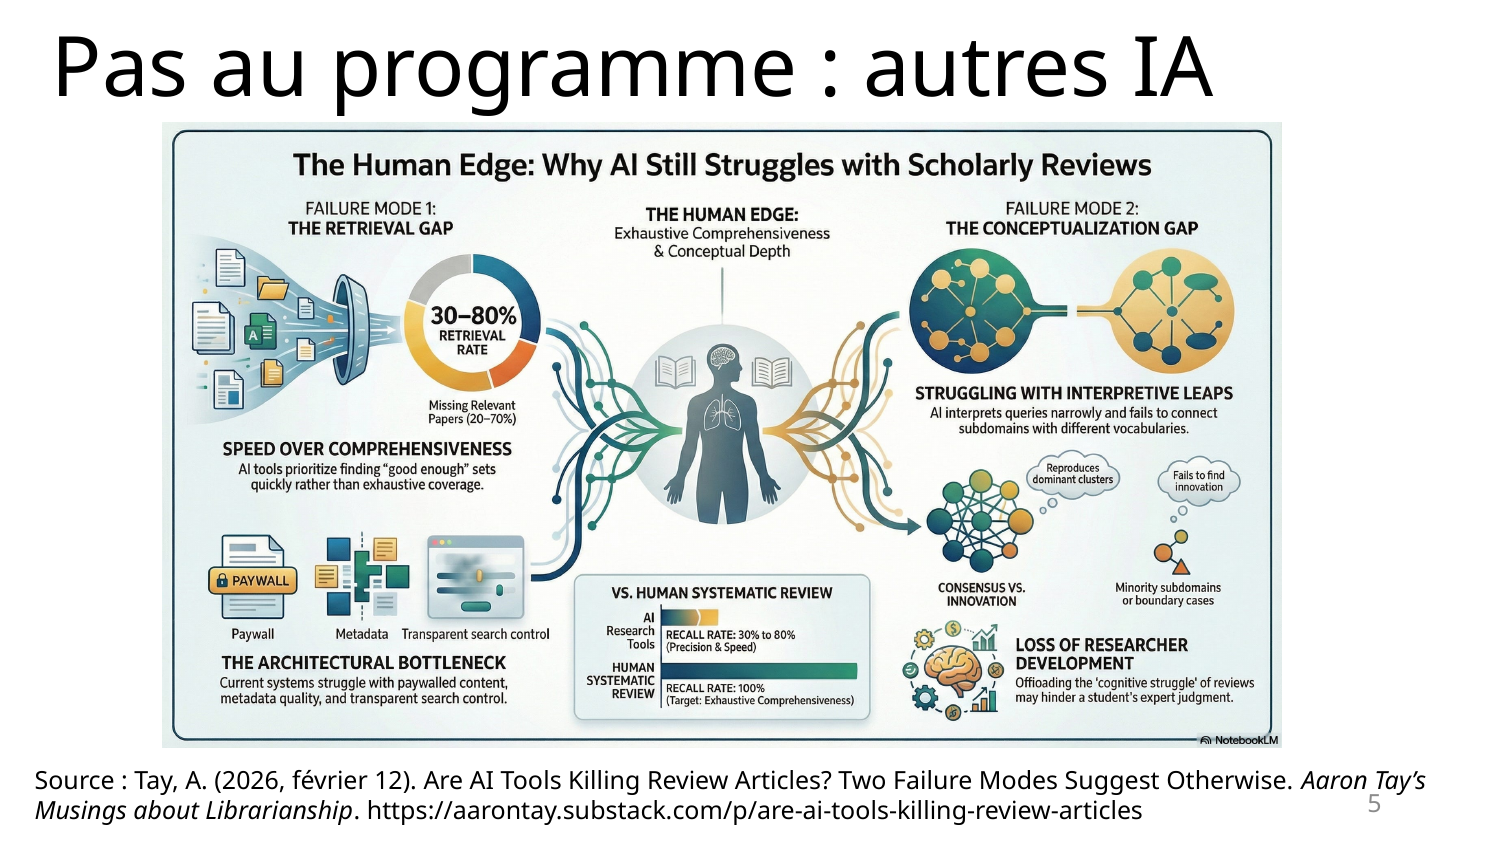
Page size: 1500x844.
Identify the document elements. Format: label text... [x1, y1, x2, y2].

text_box Source : Tay, A. (2026, février 12). Are AI Tools Killing Review Articles? Two Failure Modes Suggest Otherwise. Aaron Tay’s Musings about Librarianship. https://aarontay.substack.com/p/are-ai-tools-killing-review-articles [19, 757, 1500, 844]
title Pas au programme : autres IA [36, 0, 1428, 152]
picture [162, 122, 1282, 748]
